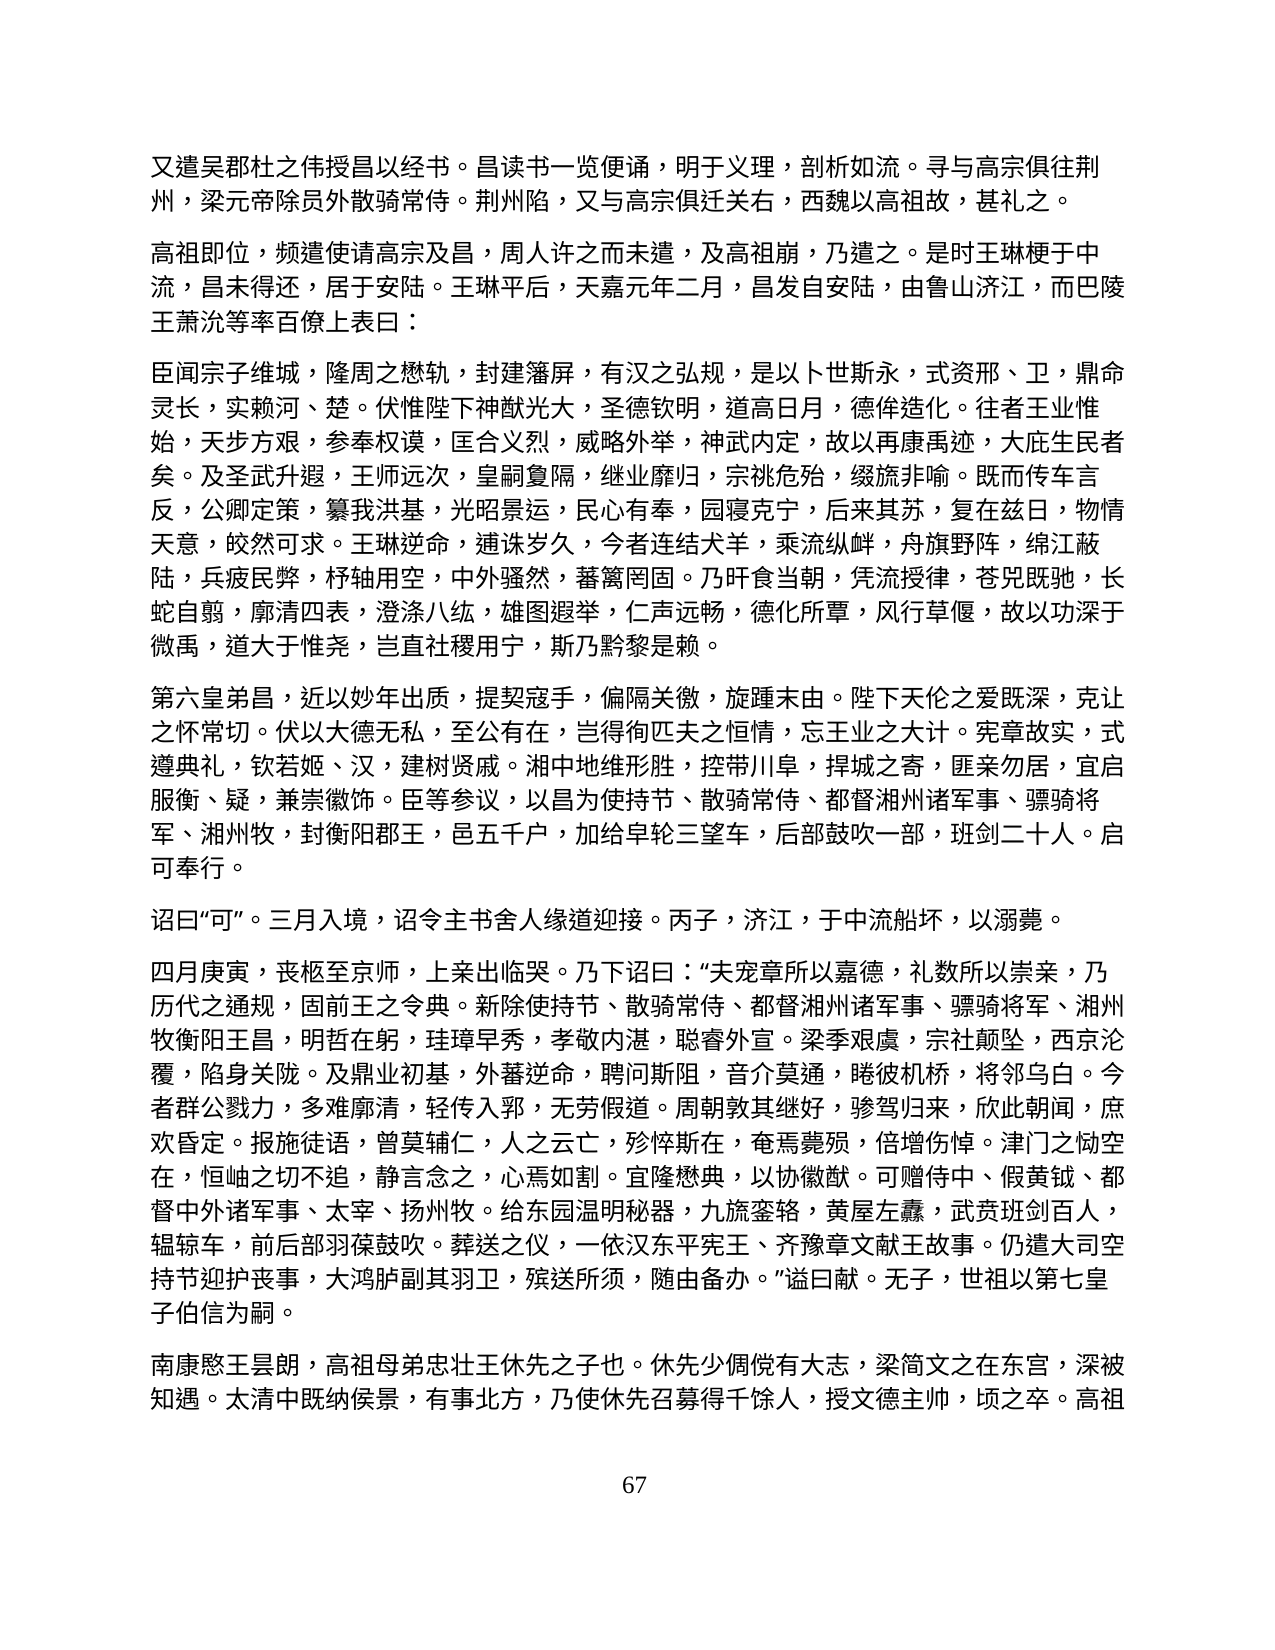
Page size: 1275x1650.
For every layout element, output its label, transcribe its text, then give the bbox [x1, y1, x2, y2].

text 臣闻宗子维城，隆周之懋轨，封建籓屏，有汉之弘规，是以卜世斯永，式资邢、卫，鼎命灵长，实赖河、楚。伏惟陛下神猷光大，圣德钦明，道高日月，德侔造化。往者王业惟始，天步方艰，参奉权谟，匡合义烈，威略外举，神武内定，故以再康禹迹，大庇生民者矣。及圣武升遐，王师远次，皇嗣夐隔，继业靡归，宗祧危殆，缀旒非喻。既而传车言反，公卿定策，纂我洪基，光昭景运，民心有奉，园寝克宁，后来其苏，复在兹日，物情天意，皎然可求。王琳逆命，逋诛岁久，今者连结犬羊，乘流纵衅，舟旗野阵，绵江蔽陆，兵疲民弊，杼轴用空，中外骚然，蕃篱罔固。乃旰食当朝，凭流授律，苍兕既驰，长蛇自翦，廓清四表，澄涤八纮，雄图遐举，仁声远畅，德化所覃，风行草偃，故以功深于微禹，道大于惟尧，岂直社稷用宁，斯乃黔黎是赖。 [150, 356, 1125, 663]
text 南康愍王昙朗，高祖母弟忠壮王休先之子也。休先少倜傥有大志，梁简文之在东宫，深被知遇。太清中既纳侯景，有事北方，乃使休先召募得千馀人，授文德主帅，顷之卒。高祖 [150, 1347, 1125, 1416]
text 第六皇弟昌，近以妙年出质，提契寇手，偏隔关徼，旋踵末由。陛下天伦之爱既深，克让之怀常切。伏以大德无私，至公有在，岂得徇匹夫之恒情，忘王业之大计。宪章故实，式遵典礼，钦若姬、汉，建树贤戚。湘中地维形胜，控带川阜，捍城之寄，匪亲勿居，宜启服衡、疑，兼崇徽饰。臣等参议，以昌为使持节、散骑常侍、都督湘州诸军事、骠骑将军、湘州牧，封衡阳郡王，邑五千户，加给皁轮三望车，后部鼓吹一部，班剑二十人。启可奉行。 [150, 681, 1125, 885]
text 四月庚寅，丧柩至京师，上亲出临哭。乃下诏曰：“夫宠章所以嘉德，礼数所以崇亲，乃历代之通规，固前王之令典。新除使持节、散骑常侍、都督湘州诸军事、骠骑将军、湘州牧衡阳王昌，明哲在躬，珪璋早秀，孝敬内湛，聪睿外宣。梁季艰虞，宗社颠坠，西京沦覆，陷身关陇。及鼎业初基，外蕃逆命，聘问斯阻，音介莫通，睠彼机桥，将邻乌白。今者群公戮力，多难廓清，轻传入郛，无劳假道。周朝敦其继好，骖驾归来，欣此朝闻，庶欢昏定。报施徒语，曾莫辅仁，人之云亡，殄悴斯在，奄焉薨殒，倍增伤悼。津门之恸空在，恒岫之切不追，静言念之，心焉如割。宜隆懋典，以协徽猷。可赠侍中、假黄钺、都督中外诸军事、太宰、扬州牧。给东园温明秘器，九旒銮辂，黄屋左纛，武贲班剑百人，辒辌车，前后部羽葆鼓吹。葬送之仪，一依汉东平宪王、齐豫章文献王故事。仍遣大司空持节迎护丧事，大鸿胪副其羽卫，殡送所须，随由备办。”谥曰献。无子，世祖以第七皇子伯信为嗣。 [150, 955, 1125, 1329]
text 高祖即位，频遣使请高宗及昌，周人许之而未遣，及高祖崩，乃遣之。是时王琳梗于中流，昌未得还，居于安陆。王琳平后，天嘉元年二月，昌发自安陆，由鲁山济江，而巴陵王萧沇等率百僚上表曰： [150, 236, 1125, 338]
text 诏曰“可”。三月入境，诏令主书舍人缘道迎接。丙子，济江，于中流船坏，以溺薨。 [150, 903, 1125, 937]
text 又遣吴郡杜之伟授昌以经书。昌读书一览便诵，明于义理，剖析如流。寻与高宗俱往荆州，梁元帝除员外散骑常侍。荆州陷，又与高宗俱迁关右，西魏以高祖故，甚礼之。 [150, 150, 1125, 218]
